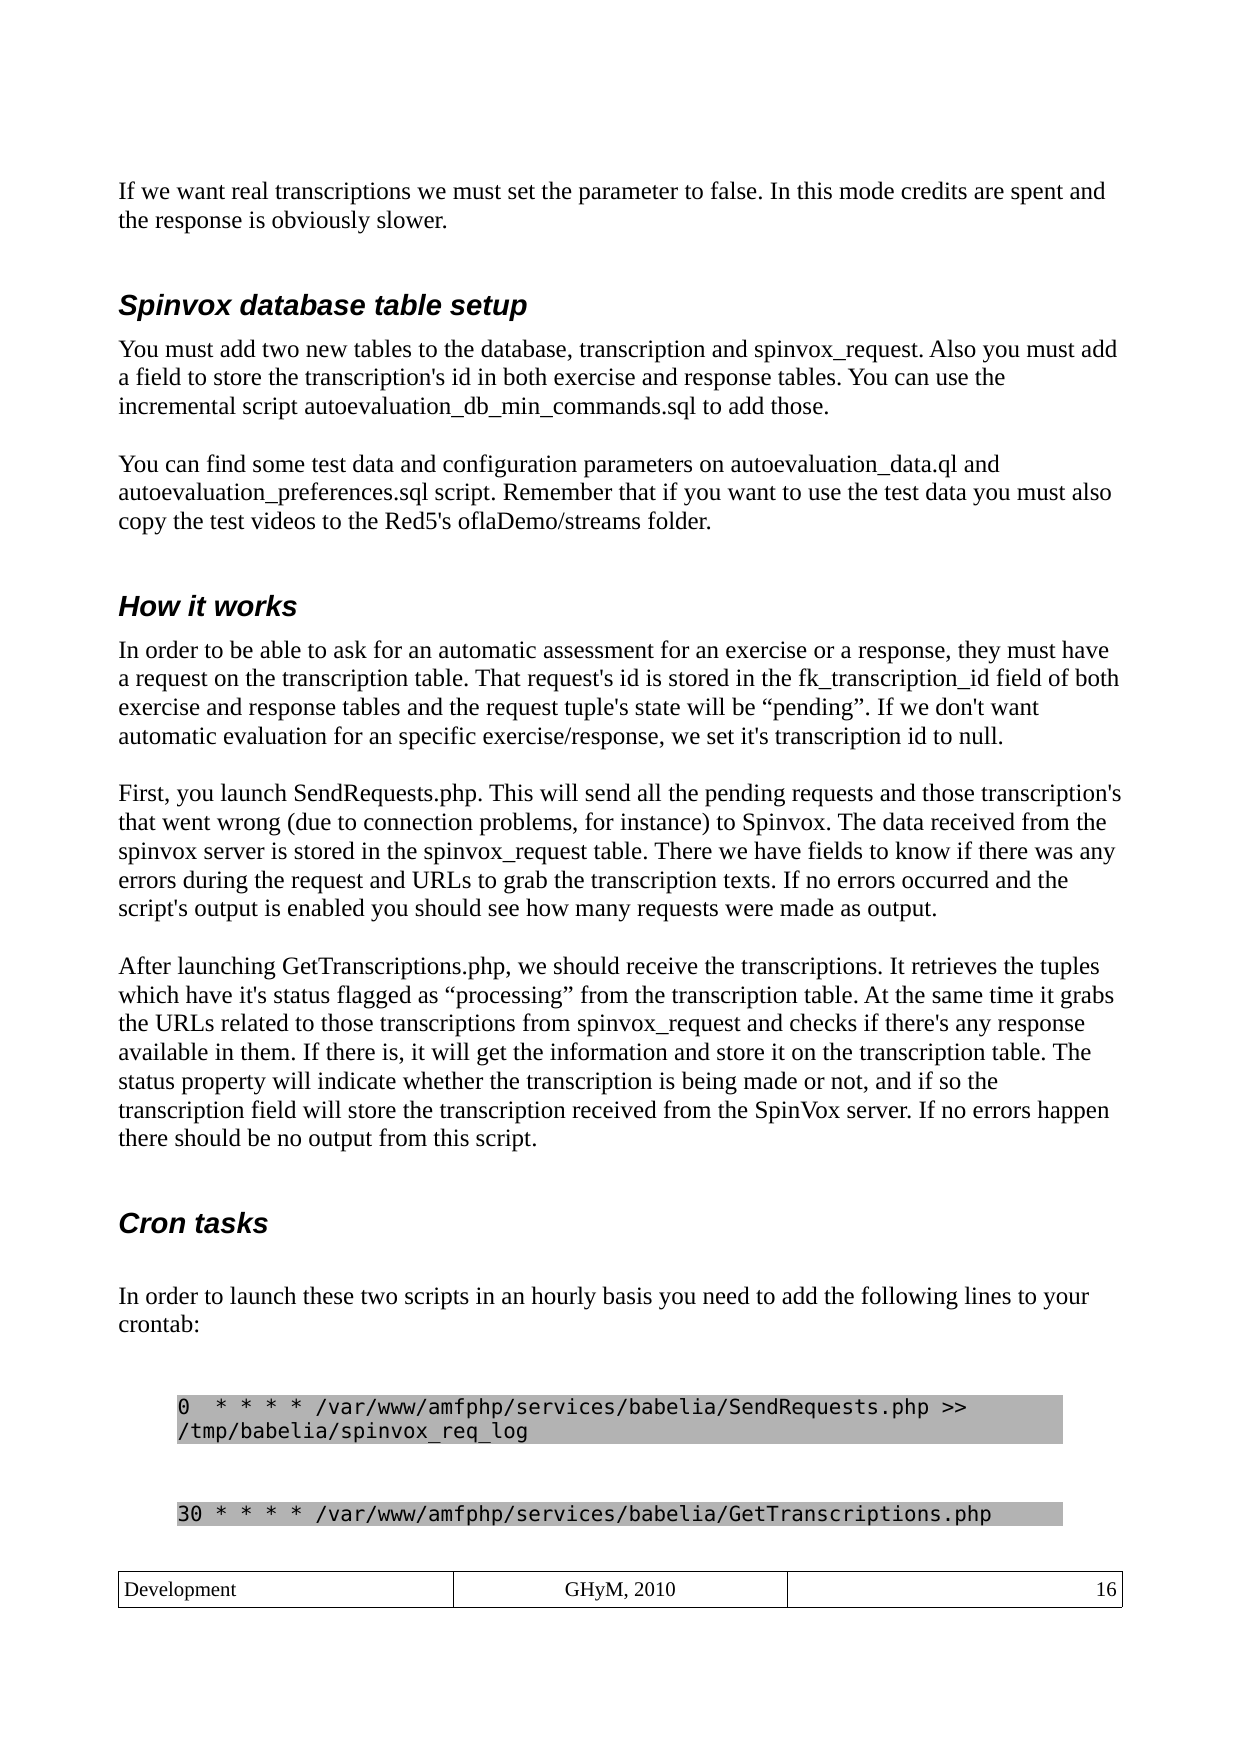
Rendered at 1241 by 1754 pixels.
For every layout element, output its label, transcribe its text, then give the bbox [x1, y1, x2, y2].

subtitle Cron tasks [118, 1206, 1122, 1239]
text You can find some test data and configuration parameters on autoevaluation_data.ql and autoevaluation_preferences.sql script. Remember that if you want to use the test data you must also copy the test videos to the Red5's oflaDemo/streams folder. [118, 449, 1122, 535]
text 30 * * * * /var/www/amfphp/services/babelia/GetTranscriptions.php [177, 1502, 1063, 1526]
text In order to be able to ask for an automatic assessment for an exercise or a response, they must have a request on the transcription table. That request's id is stored in the fk_transcription_id field of both exercise and response tables and the request tuple's state will be “pending”. If we don't want automatic evaluation for an specific exercise/response, we set it's transcription id to null. [118, 635, 1122, 750]
text First, you launch SendRequests.php. This will send all the pending requests and those transcription's that went wrong (due to connection problems, for instance) to Spinvox. The data received from the spinvox server is stored in the spinvox_request table. There we have fields to know if there was any errors during the request and URLs to grab the transcription texts. If no errors occurred and the script's output is enabled you should see how many requests were made as output. [118, 778, 1122, 922]
subtitle How it works [118, 589, 1122, 622]
text 0 * * * * /var/www/amfphp/services/babelia/SendRequests.php >> /tmp/babelia/spinvox_req_log [177, 1395, 1063, 1444]
text You must add two new tables to the database, transcription and spinvox_request. Also you must add a field to store the transcription's id in both exercise and response tables. You can use the incremental script autoevaluation_db_min_commands.sql to add those. [118, 334, 1122, 420]
text In order to launch these two scripts in an hourly basis you need to add the following lines to your crontab: [118, 1281, 1122, 1338]
text If we want real transcriptions we must set the parameter to false. In this mode credits are spent and the response is obviously slower. [118, 176, 1122, 234]
text After launching GetTranscriptions.php, we should receive the transcriptions. It retrieves the tuples which have it's status flagged as “processing” from the transcription table. At the same time it grabs the URLs related to those transcriptions from spinvox_request and checks if there's any response available in them. If there is, it will get the information and store it on the transcription table. The status property will indicate whether the transcription is being made or not, and if so the transcription field will store the transcription received from the SpinVox server. If no errors happen there should be no output from this script. [118, 951, 1122, 1152]
subtitle Spinvox database table setup [118, 288, 1122, 321]
